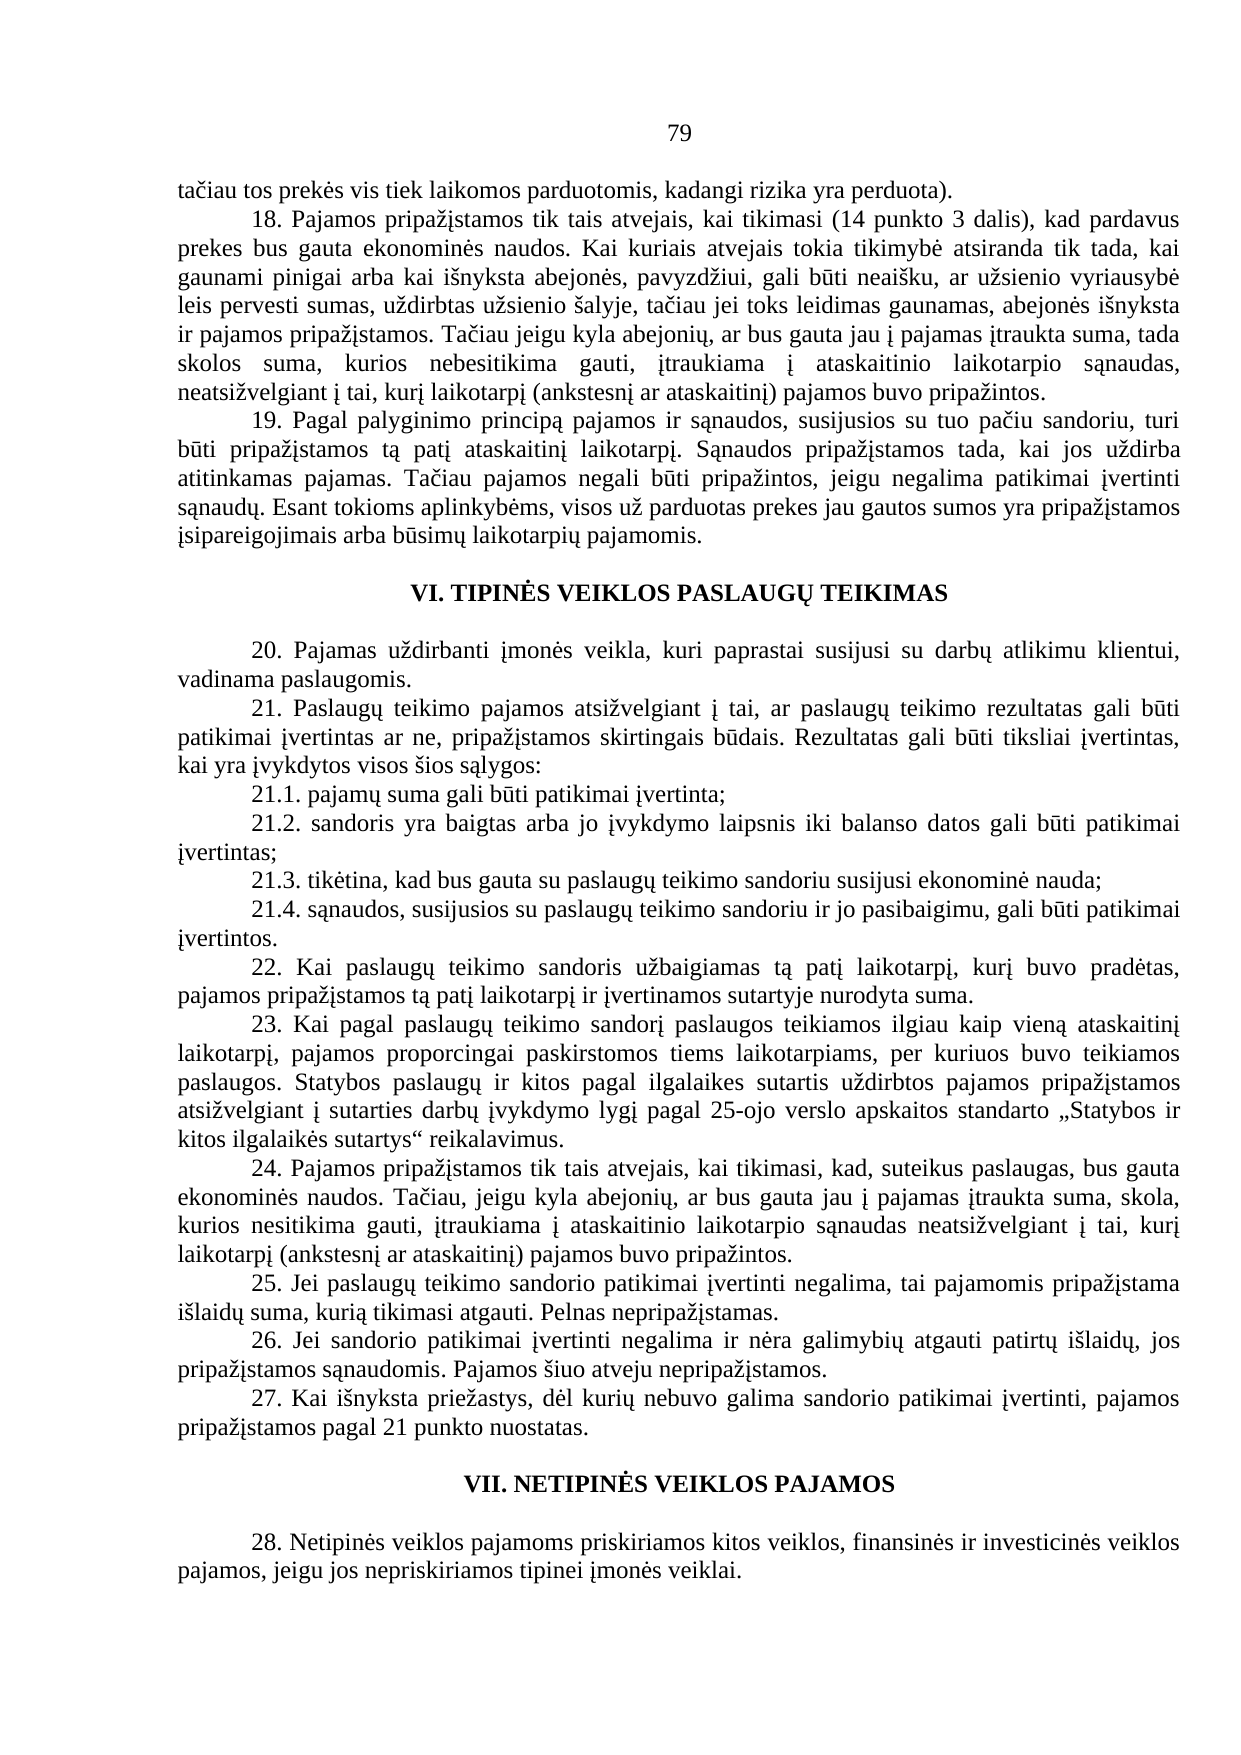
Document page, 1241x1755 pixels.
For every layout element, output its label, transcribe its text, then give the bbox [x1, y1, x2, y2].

text 22. Kai paslaugų teikimo sandoris užbaigiamas tą patį laikotarpį, kurį buvo pradėtas, pajamos pripažįstamos tą patį laikotarpį ir įvertinamos sutartyje nurodyta suma. [177, 952, 1181, 1009]
text 20. Pajamas uždirbanti įmonės veikla, kuri paprastai susijusi su darbų atlikimu klientui, vadinama paslaugomis. [177, 636, 1181, 693]
text 21.4. sąnaudos, susijusios su paslaugų teikimo sandoriu ir jo pasibaigimu, gali būti patikimai įvertintos. [177, 894, 1181, 952]
text tačiau tos prekės vis tiek laikomos parduotomis, kadangi rizika yra perduota). [177, 176, 1181, 204]
text 21.1. pajamų suma gali būti patikimai įvertinta; [177, 779, 1181, 808]
text 21.2. sandoris yra baigtas arba jo įvykdymo laipsnis iki balanso datos gali būti patikimai įvertintas; [177, 808, 1181, 866]
text 25. Jei paslaugų teikimo sandorio patikimai įvertinti negalima, tai pajamomis pripažįstama išlaidų suma, kurią tikimasi atgauti. Pelnas nepripažįstamas. [177, 1268, 1181, 1326]
text 23. Kai pagal paslaugų teikimo sandorį paslaugos teikiamos ilgiau kaip vieną ataskaitinį laikotarpį, pajamos proporcingai paskirstomos tiems laikotarpiams, per kuriuos buvo teikiamos paslaugos. Statybos paslaugų ir kitos pagal ilgalaikes sutartis uždirbtos pajamos pripažįstamos atsižvelgiant į sutarties darbų įvykdymo lygį pagal 25-ojo verslo apskaitos standarto „Statybos ir kitos ilgalaikės sutartys“ reikalavimus. [177, 1009, 1181, 1153]
text 27. Kai išnyksta priežastys, dėl kurių nebuvo galima sandorio patikimai įvertinti, pajamos pripažįstamos pagal 21 punkto nuostatas. [177, 1383, 1181, 1441]
text 28. Netipinės veiklos pajamoms priskiriamos kitos veiklos, finansinės ir investicinės veiklos pajamos, jeigu jos nepriskiriamos tipinei įmonės veiklai. [177, 1527, 1181, 1584]
text 24. Pajamos pripažįstamos tik tais atvejais, kai tikimasi, kad, suteikus paslaugas, bus gauta ekonominės naudos. Tačiau, jeigu kyla abejonių, ar bus gauta jau į pajamas įtraukta suma, skola, kurios nesitikima gauti, įtraukiama į ataskaitinio laikotarpio sąnaudas neatsižvelgiant į tai, kurį laikotarpį (ankstesnį ar ataskaitinį) pajamos buvo pripažintos. [177, 1153, 1181, 1268]
text 21. Paslaugų teikimo pajamos atsižvelgiant į tai, ar paslaugų teikimo rezultatas gali būti patikimai įvertintas ar ne, pripažįstamos skirtingais būdais. Rezultatas gali būti tiksliai įvertintas, kai yra įvykdytos visos šios sąlygos: [177, 693, 1181, 779]
text 21.3. tikėtina, kad bus gauta su paslaugų teikimo sandoriu susijusi ekonominė nauda; [177, 866, 1181, 894]
text VI. TIPINĖS VEIKLOS PASLAUGŲ TEIKIMAS [177, 578, 1181, 607]
text VII. NETIPINĖS VEIKLOS PAJAMOS [177, 1469, 1181, 1498]
text 26. Jei sandorio patikimai įvertinti negalima ir nėra galimybių atgauti patirtų išlaidų, jos pripažįstamos sąnaudomis. Pajamos šiuo atveju nepripažįstamos. [177, 1326, 1181, 1383]
text 19. Pagal palyginimo principą pajamos ir sąnaudos, susijusios su tuo pačiu sandoriu, turi būti pripažįstamos tą patį ataskaitinį laikotarpį. Sąnaudos pripažįstamos tada, kai jos uždirba atitinkamas pajamas. Tačiau pajamos negali būti pripažintos, jeigu negalima patikimai įvertinti sąnaudų. Esant tokioms aplinkybėms, visos už parduotas prekes jau gautos sumos yra pripažįstamos įsipareigojimais arba būsimų laikotarpių pajamomis. [177, 406, 1181, 549]
text 18. Pajamos pripažįstamos tik tais atvejais, kai tikimasi (14 punkto 3 dalis), kad pardavus prekes bus gauta ekonominės naudos. Kai kuriais atvejais tokia tikimybė atsiranda tik tada, kai gaunami pinigai arba kai išnyksta abejonės, pavyzdžiui, gali būti neaišku, ar užsienio vyriausybė leis pervesti sumas, uždirbtas užsienio šalyje, tačiau jei toks leidimas gaunamas, abejonės išnyksta ir pajamos pripažįstamos. Tačiau jeigu kyla abejonių, ar bus gauta jau į pajamas įtraukta suma, tada skolos suma, kurios nebesitikima gauti, įtraukiama į ataskaitinio laikotarpio sąnaudas, neatsižvelgiant į tai, kurį laikotarpį (ankstesnį ar ataskaitinį) pajamos buvo pripažintos. [177, 204, 1181, 406]
